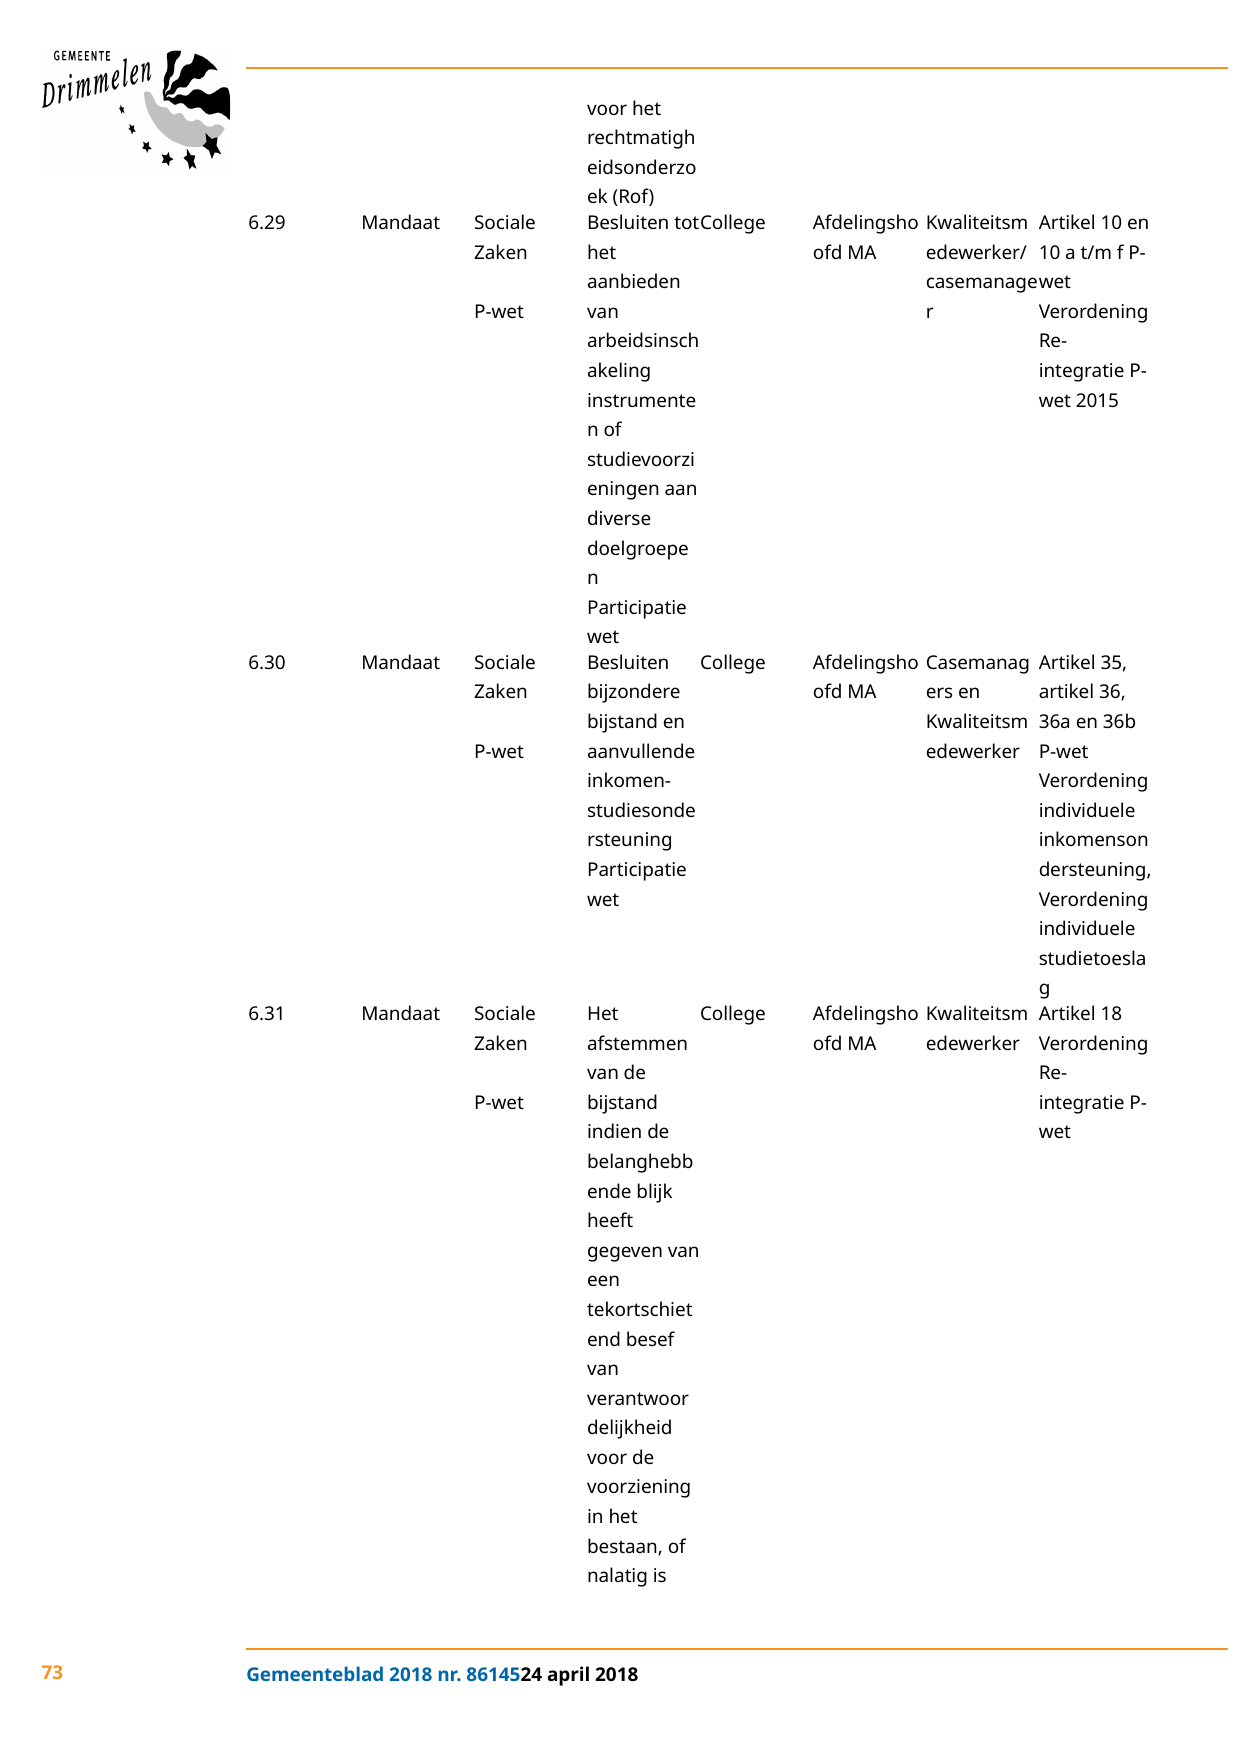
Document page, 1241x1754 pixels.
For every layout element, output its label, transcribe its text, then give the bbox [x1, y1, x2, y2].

table_cell Kwaliteitsmedewerker [926, 1000, 1038, 1588]
table_cell [700, 95, 813, 209]
table_cell Mandaat [361, 649, 474, 1000]
table_cell Sociale Zaken P-wet [474, 209, 587, 649]
table_cell 6.30 [248, 649, 361, 1000]
table_cell Sociale Zaken P-wet [474, 1000, 587, 1588]
table_cell College [700, 209, 813, 649]
table_cell 6.29 [248, 209, 361, 649]
table_cell Besluiten tot het aanbieden van arbeidsinschakeling instrumenten of studievoorzieningen aan diverse doelgroepen Participatiewet [587, 209, 700, 649]
table_cell Afdelingshoofd MA [813, 1000, 926, 1588]
table_cell voor het rechtmatigheidsonderzoek (Rof) [587, 95, 700, 209]
table_cell [813, 95, 926, 209]
picture [41, 47, 231, 172]
table_cell [1039, 95, 1152, 209]
table_cell [926, 95, 1038, 209]
table_cell College [700, 649, 813, 1000]
table_cell Kwaliteitsmedewerker/ casemanager [926, 209, 1038, 649]
table_cell Afdelingshoofd MA [813, 649, 926, 1000]
table_cell 6.31 [248, 1000, 361, 1588]
table_cell [474, 95, 587, 209]
table_cell [248, 95, 361, 209]
table_cell Artikel 35, artikel 36, 36a en 36b P-wet Verordening individuele inkomensondersteuning, Verordening individuele studietoeslag [1039, 649, 1152, 1000]
table_cell [361, 95, 474, 209]
table_cell Besluiten bijzondere bijstand en aanvullende inkomen- studiesondersteuning Participatiewet [587, 649, 700, 1000]
table_cell Mandaat [361, 1000, 474, 1588]
table_cell Het afstemmen van de bijstand indien de belanghebbende blijk heeft gegeven van een tekortschietend besef van verantwoordelijkheid voor de voorziening in het bestaan, of nalatig is [587, 1000, 700, 1588]
table_cell Sociale Zaken P-wet [474, 649, 587, 1000]
table_cell Casemanagers en Kwaliteitsmedewerker [926, 649, 1038, 1000]
table_cell College [700, 1000, 813, 1588]
table_cell Mandaat [361, 209, 474, 649]
table_cell Artikel 10 en 10 a t/m f P-wet Verordening Re-integratie P-wet 2015 [1039, 209, 1152, 649]
table_cell Artikel 18 Verordening Re-integratie P-wet [1039, 1000, 1152, 1588]
table_cell Afdelingshoofd MA [813, 209, 926, 649]
